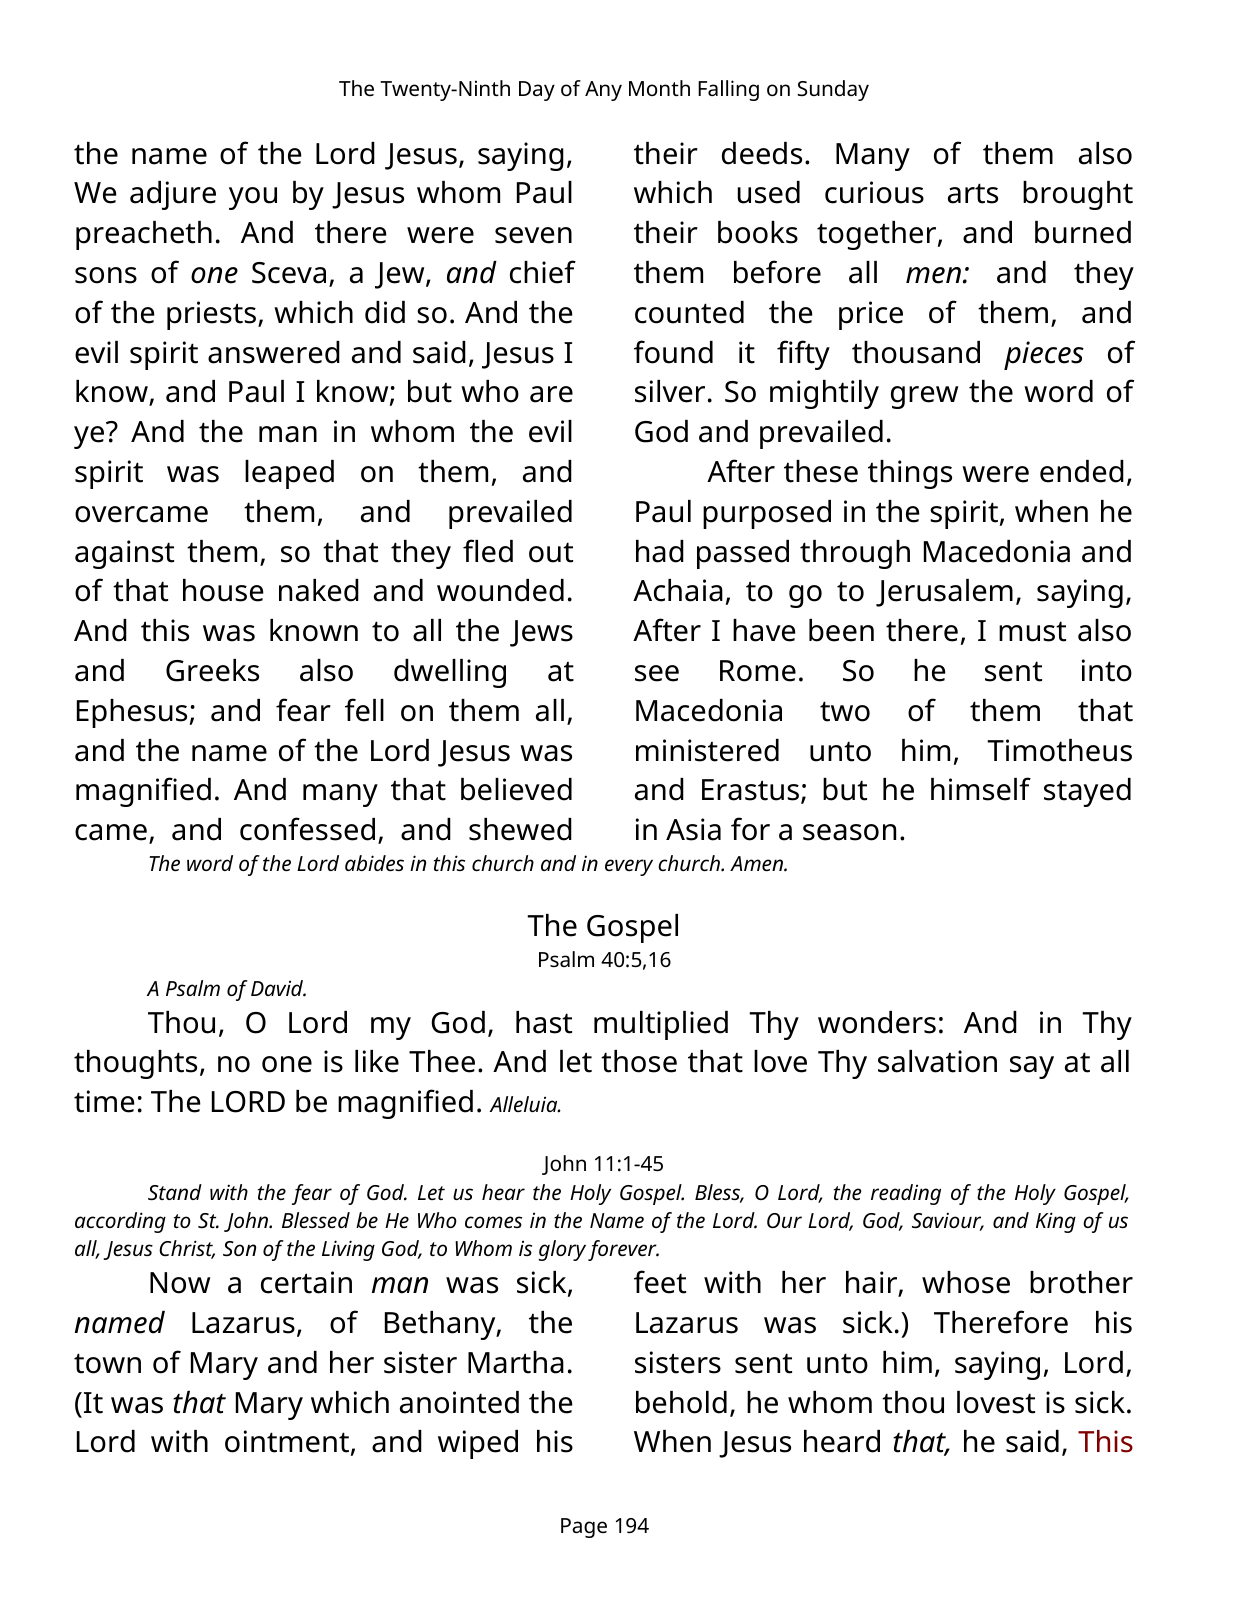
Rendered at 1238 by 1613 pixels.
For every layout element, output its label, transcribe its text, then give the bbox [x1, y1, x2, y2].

text feet with her hair, whose brother Lazarus was sick.) Therefore his sisters sent unto him, saying, Lord, behold, he whom thou lovest is sick. When Jesus heard that, he said, This [633, 1262, 1134, 1461]
text their deeds. Many of them also which used curious arts brought their books together, and burned them before all men: and they counted the price of them, and found it fifty thousand pieces of silver. So mightily grew the word of God and prevailed. [633, 133, 1134, 451]
text A Psalm of David. [74, 974, 1134, 1002]
text Stand with the fear of God. Let us hear the Holy Gospel. Bless, O Lord, the reading of the Holy Gospel, according to St. John. Blessed be He Who comes in the Name of the Lord. Our Lord, God, Saviour, and King of us all, Jesus Christ, Son of the Living God, to Whom is glory forever. [74, 1178, 1134, 1262]
text John 11:1-45 [74, 1149, 1134, 1178]
text The word of the Lord abides in this church and in every church. Amen. [74, 849, 1134, 877]
text Psalm 40:5,16 [74, 945, 1134, 974]
text The Gospel [74, 906, 1134, 945]
text Now a certain man was sick, named Lazarus, of Bethany, the town of Mary and her sister Martha. (It was that Mary which anointed the Lord with ointment, and wiped his [74, 1262, 574, 1461]
text Thou, O Lord my God, hast multiplied Thy wonders: And in Thy thoughts, no one is like Thee. And let those that love Thy salvation say at all time: The LORD be magnified. Alleluia. [74, 1002, 1134, 1121]
text After these things were ended, Paul purposed in the spirit, when he had passed through Macedonia and Achaia, to go to Jerusalem, saying, After I have been there, I must also see Rome. So he sent into Macedonia two of them that ministered unto him, Timotheus and Erastus; but he himself stayed in Asia for a season. [633, 451, 1134, 849]
text The Twenty-Ninth Day of Any Month Falling on Sunday [72, 74, 1135, 102]
text the name of the Lord Jesus, saying, We adjure you by Jesus whom Paul preacheth. And there were seven sons of one Sceva, a Jew, and chief of the priests, which did so. And the evil spirit answered and said, Jesus I know, and Paul I know; but who are ye? And the man in whom the evil spirit was leaped on them, and overcame them, and prevailed against them, so that they fled out of that house naked and wounded. And this was known to all the Jews and Greeks also dwelling at Ephesus; and fear fell on them all, and the name of the Lord Jesus was magnified. And many that believed came, and confessed, and shewed [74, 133, 574, 849]
